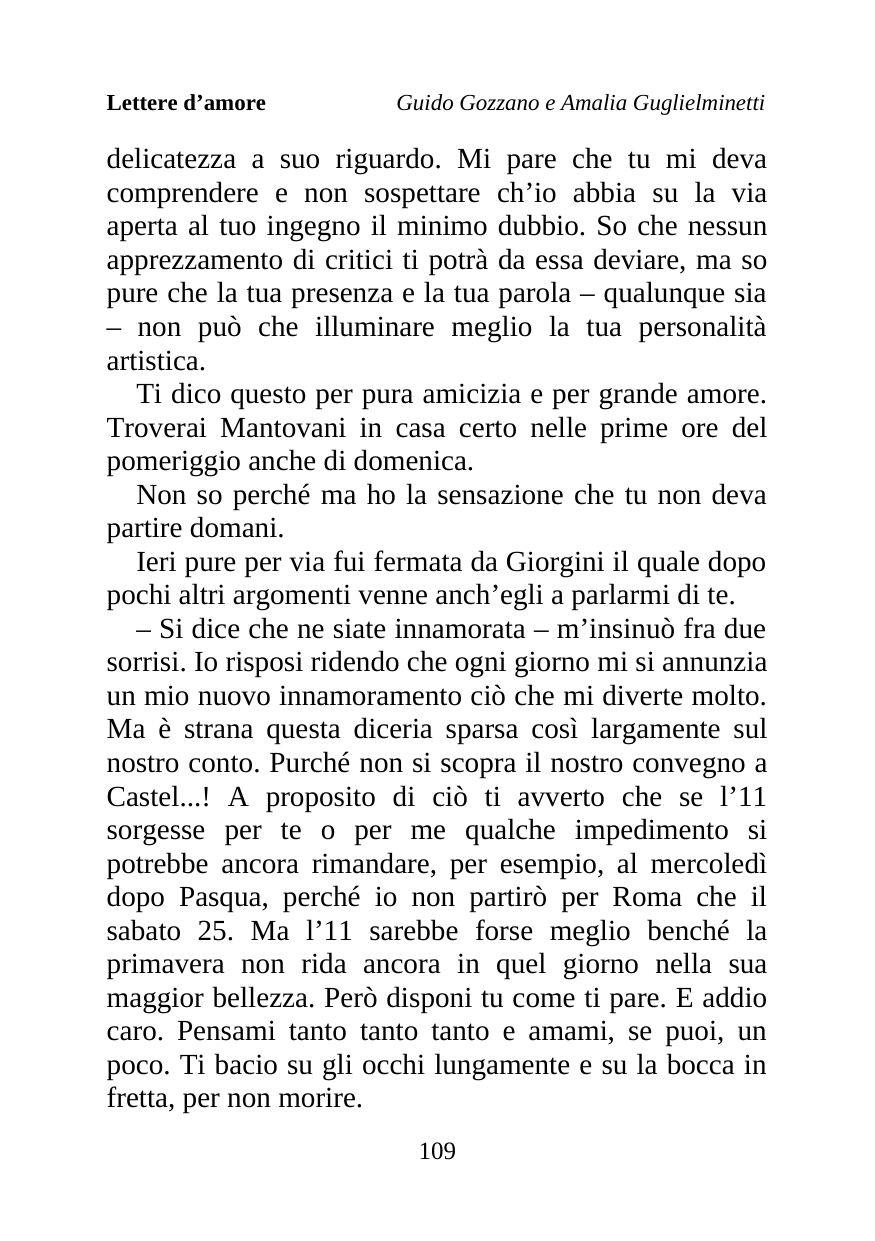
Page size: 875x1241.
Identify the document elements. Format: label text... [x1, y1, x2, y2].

text – Si dice che ne siate innamorata – m’insinuò fra due sorrisi. Io risposi ridendo che ogni giorno mi si annunzia un mio nuovo innamoramento ciò che mi diverte molto. Ma è strana questa diceria sparsa così largamente sul nostro conto. Purché non si scopra il nostro convegno a Castel...! A proposito di ciò ti avverto che se l’11 sorgesse per te o per me qualche impedimento si potrebbe ancora rimandare, per esempio, al mercoledì dopo Pasqua, perché io non partirò per Roma che il sabato 25. Ma l’11 sarebbe forse meglio benché la primavera non rida ancora in quel giorno nella sua maggior bellezza. Però disponi tu come ti pare. E addio caro. Pensami tanto tanto tanto e amami, se puoi, un poco. Ti bacio su gli occhi lungamente e su la bocca in fretta, per non morire. [106, 611, 768, 1114]
text Non so perché ma ho la sensazione che tu non deva partire domani. [106, 477, 768, 544]
text Ieri pure per via fui fermata da Giorgini il quale dopo pochi altri argomenti venne anch’egli a parlarmi di te. [106, 544, 768, 611]
text delicatezza a suo riguardo. Mi pare che tu mi deva comprendere e non sospettare ch’io abbia su la via aperta al tuo ingegno il minimo dubbio. So che nessun apprezzamento di critici ti potrà da essa deviare, ma so pure che la tua presenza e la tua parola – qualunque sia – non può che illuminare meglio la tua personalità artistica. [106, 141, 768, 376]
text Ti dico questo per pura amicizia e per grande amore. Troverai Mantovani in casa certo nelle prime ore del pomeriggio anche di domenica. [106, 376, 768, 477]
